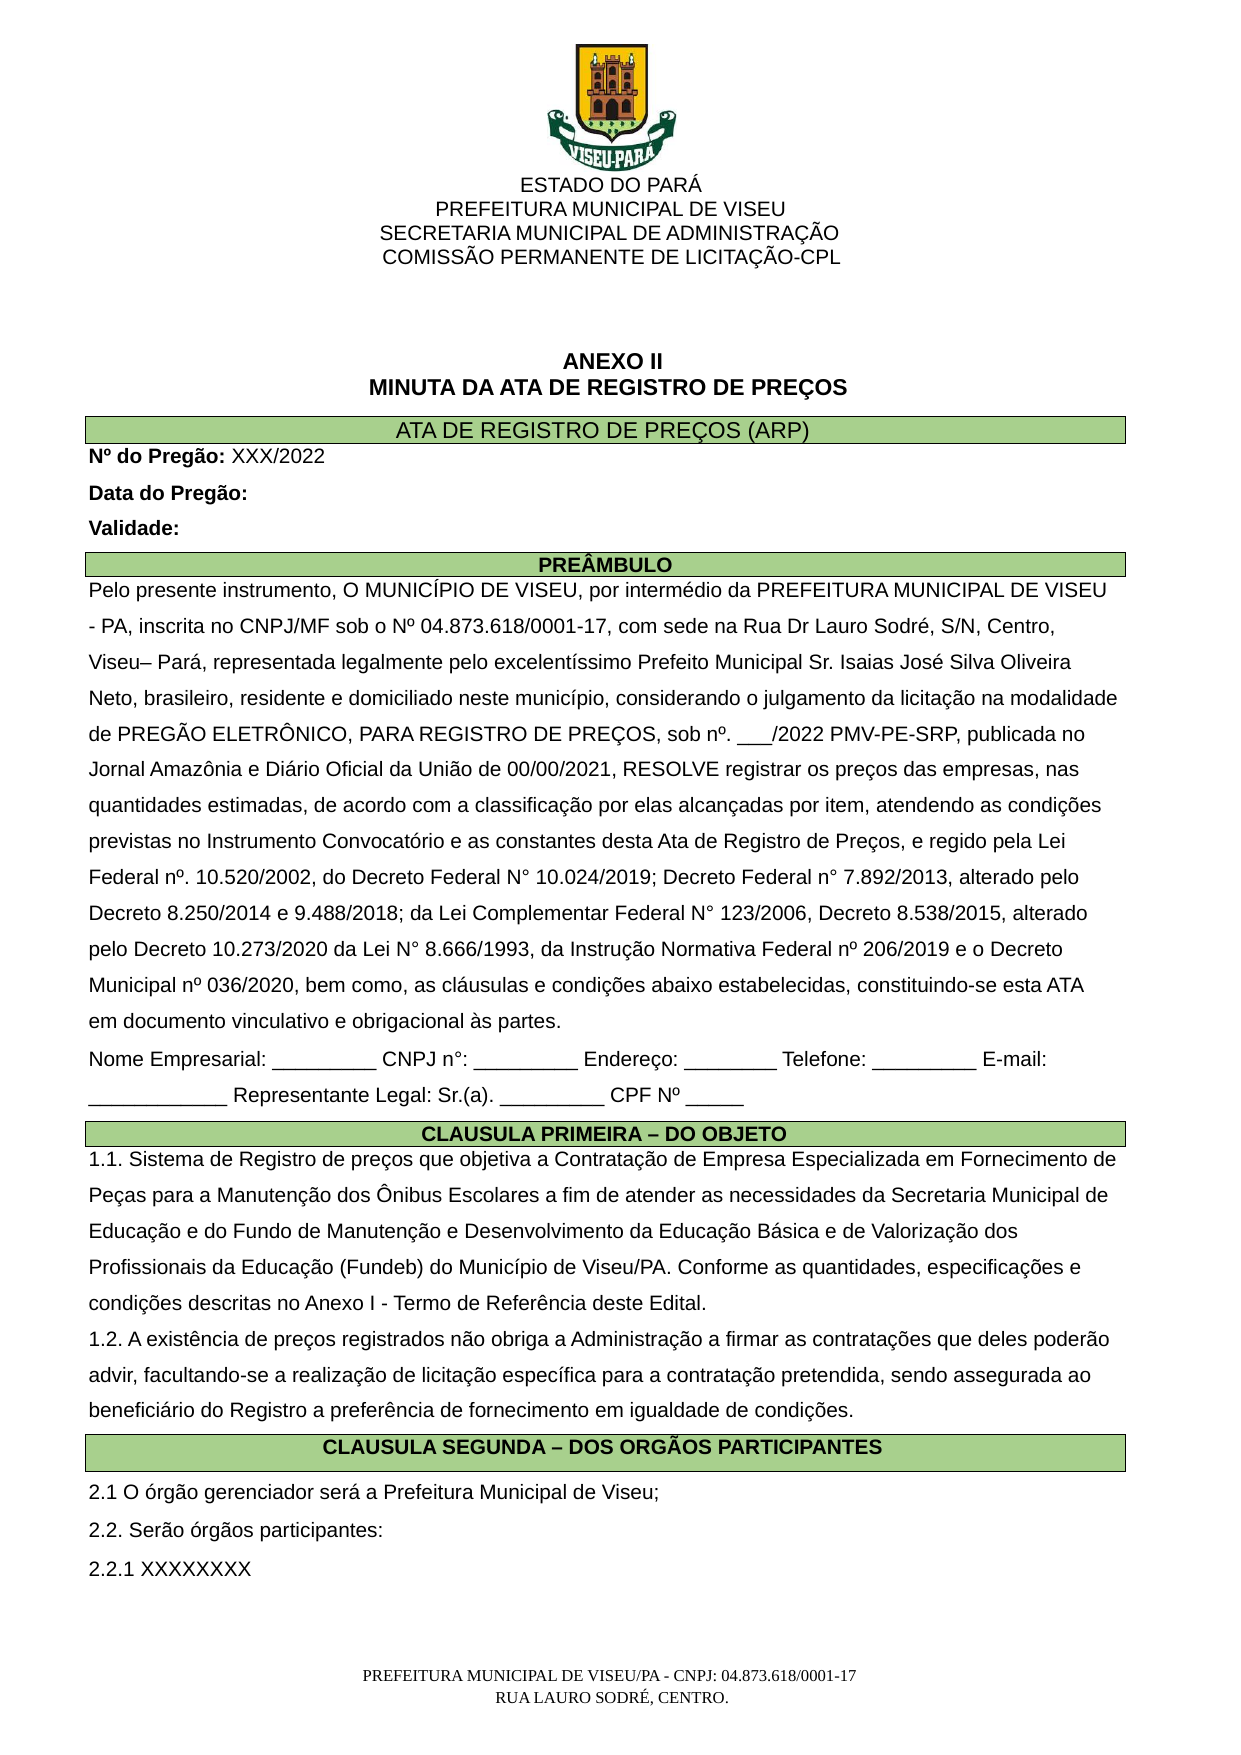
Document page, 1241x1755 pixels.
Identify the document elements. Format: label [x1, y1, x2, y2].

picture [547, 44, 677, 172]
